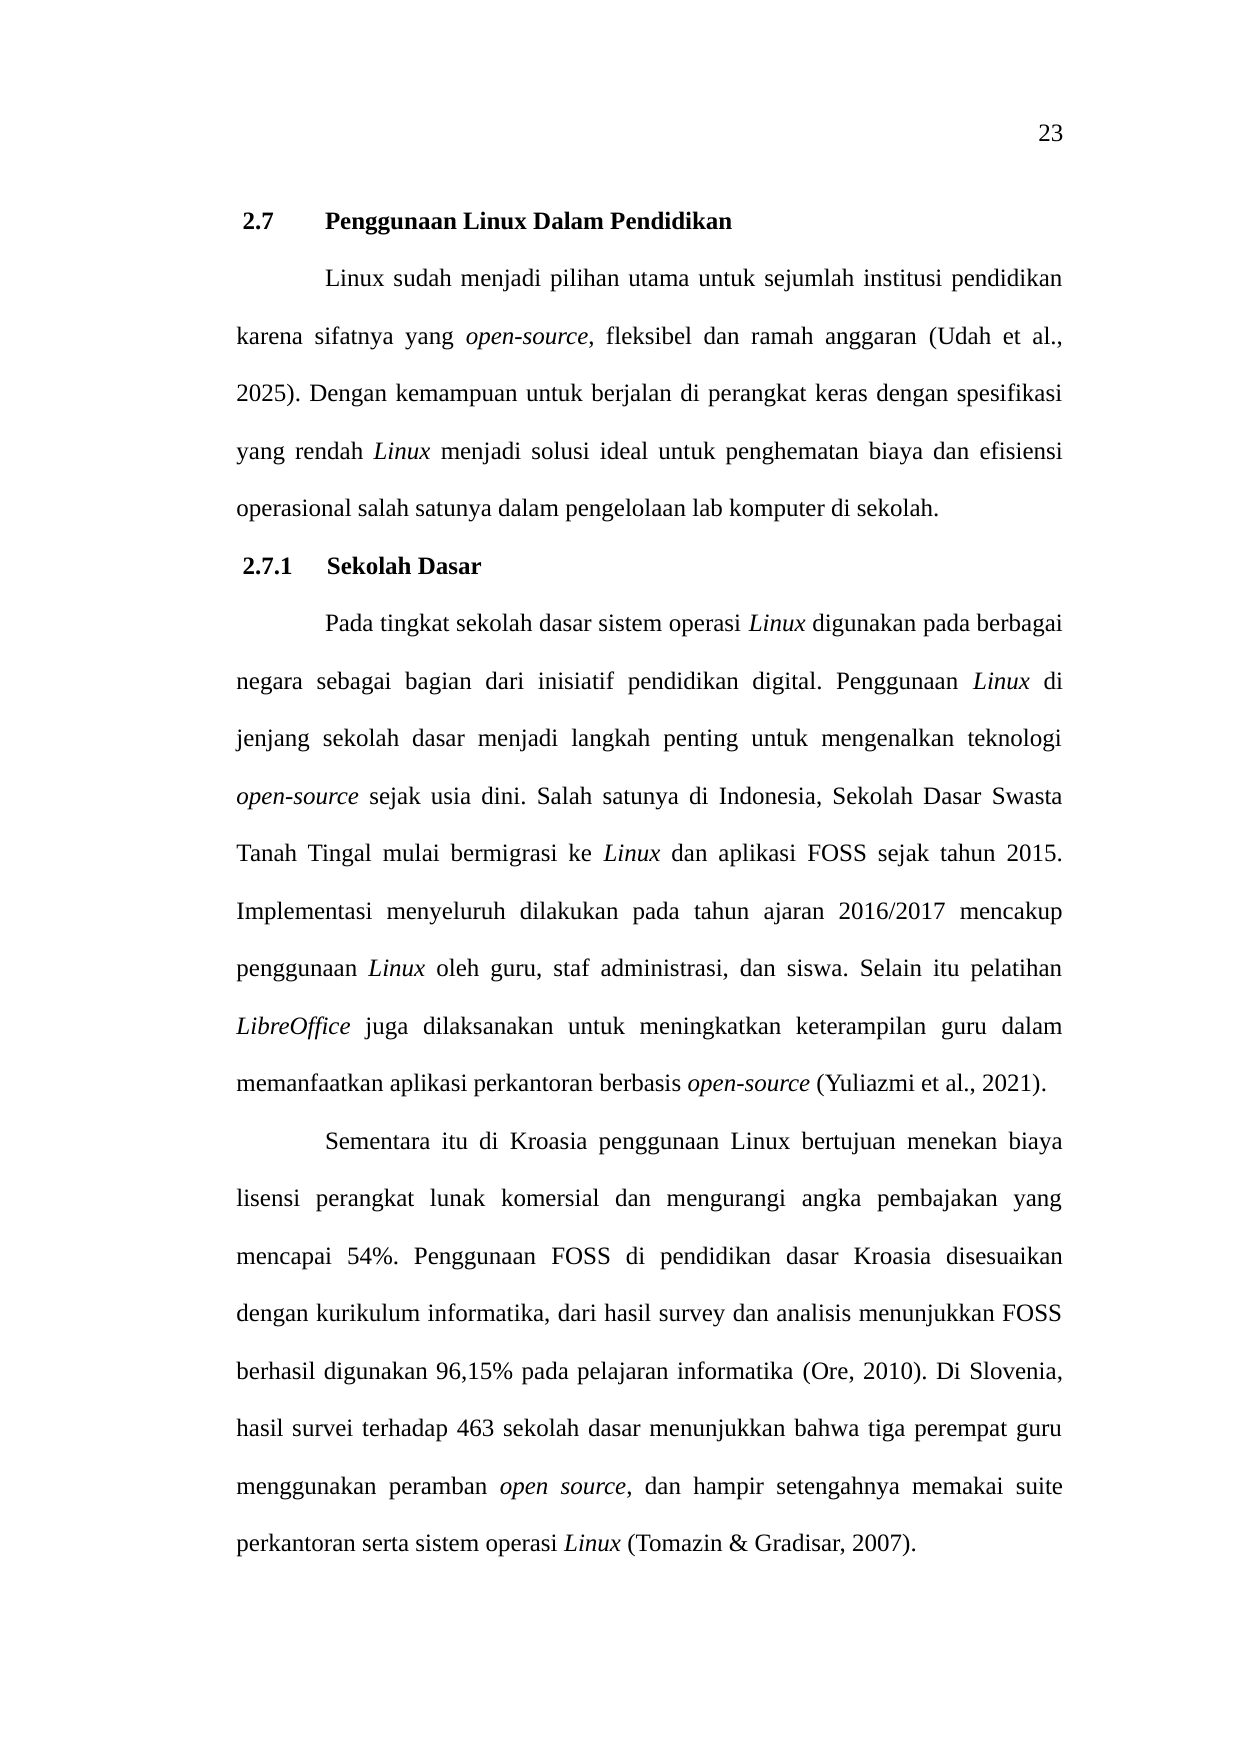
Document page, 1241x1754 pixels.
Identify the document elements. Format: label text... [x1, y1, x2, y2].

subtitle Penggunaan Linux dalam Pendidikan [236, 206, 1063, 235]
text Linux sudah menjadi pilihan utama untuk sejumlah institusi pendidikan karena sifatnya yang open-source, fleksibel dan ramah anggaran (Udah et al., 2025). Dengan kemampuan untuk berjalan di perangkat keras dengan spesifikasi yang rendah Linux menjadi solusi ideal untuk penghematan biaya dan efisiensi operasional salah satunya dalam pengelolaan lab komputer di sekolah. [236, 263, 1063, 522]
subtitle Sekolah Dasar [236, 551, 1063, 580]
text Pada tingkat sekolah dasar sistem operasi Linux digunakan pada berbagai negara sebagai bagian dari inisiatif pendidikan digital. Penggunaan Linux di jenjang sekolah dasar menjadi langkah penting untuk mengenalkan teknologi open-source sejak usia dini. Salah satunya di Indonesia, Sekolah Dasar Swasta Tanah Tingal mulai bermigrasi ke Linux dan aplikasi FOSS sejak tahun 2015. Implementasi menyeluruh dilakukan pada tahun ajaran 2016/2017 mencakup penggunaan Linux oleh guru, staf administrasi, dan siswa. Selain itu pelatihan LibreOffice juga dilaksanakan untuk meningkatkan keterampilan guru dalam memanfaatkan aplikasi perkantoran berbasis open-source (Yuliazmi et al., 2021)⁠. [236, 608, 1063, 1097]
text Sementara itu di Kroasia penggunaan Linux bertujuan menekan biaya lisensi perangkat lunak komersial dan mengurangi angka pembajakan yang mencapai 54%. Penggunaan FOSS di pendidikan dasar Kroasia disesuaikan dengan kurikulum informatika, dari hasil survey dan analisis menunjukkan FOSS berhasil digunakan 96,15% pada pelajaran informatika (Ore, 2010)⁠. Di Slovenia, hasil survei terhadap 463 sekolah dasar menunjukkan bahwa tiga perempat guru menggunakan peramban open source, dan hampir setengahnya memakai suite perkantoran serta sistem operasi Linux (Tomazin & Gradisar, 2007)⁠. [236, 1126, 1063, 1557]
